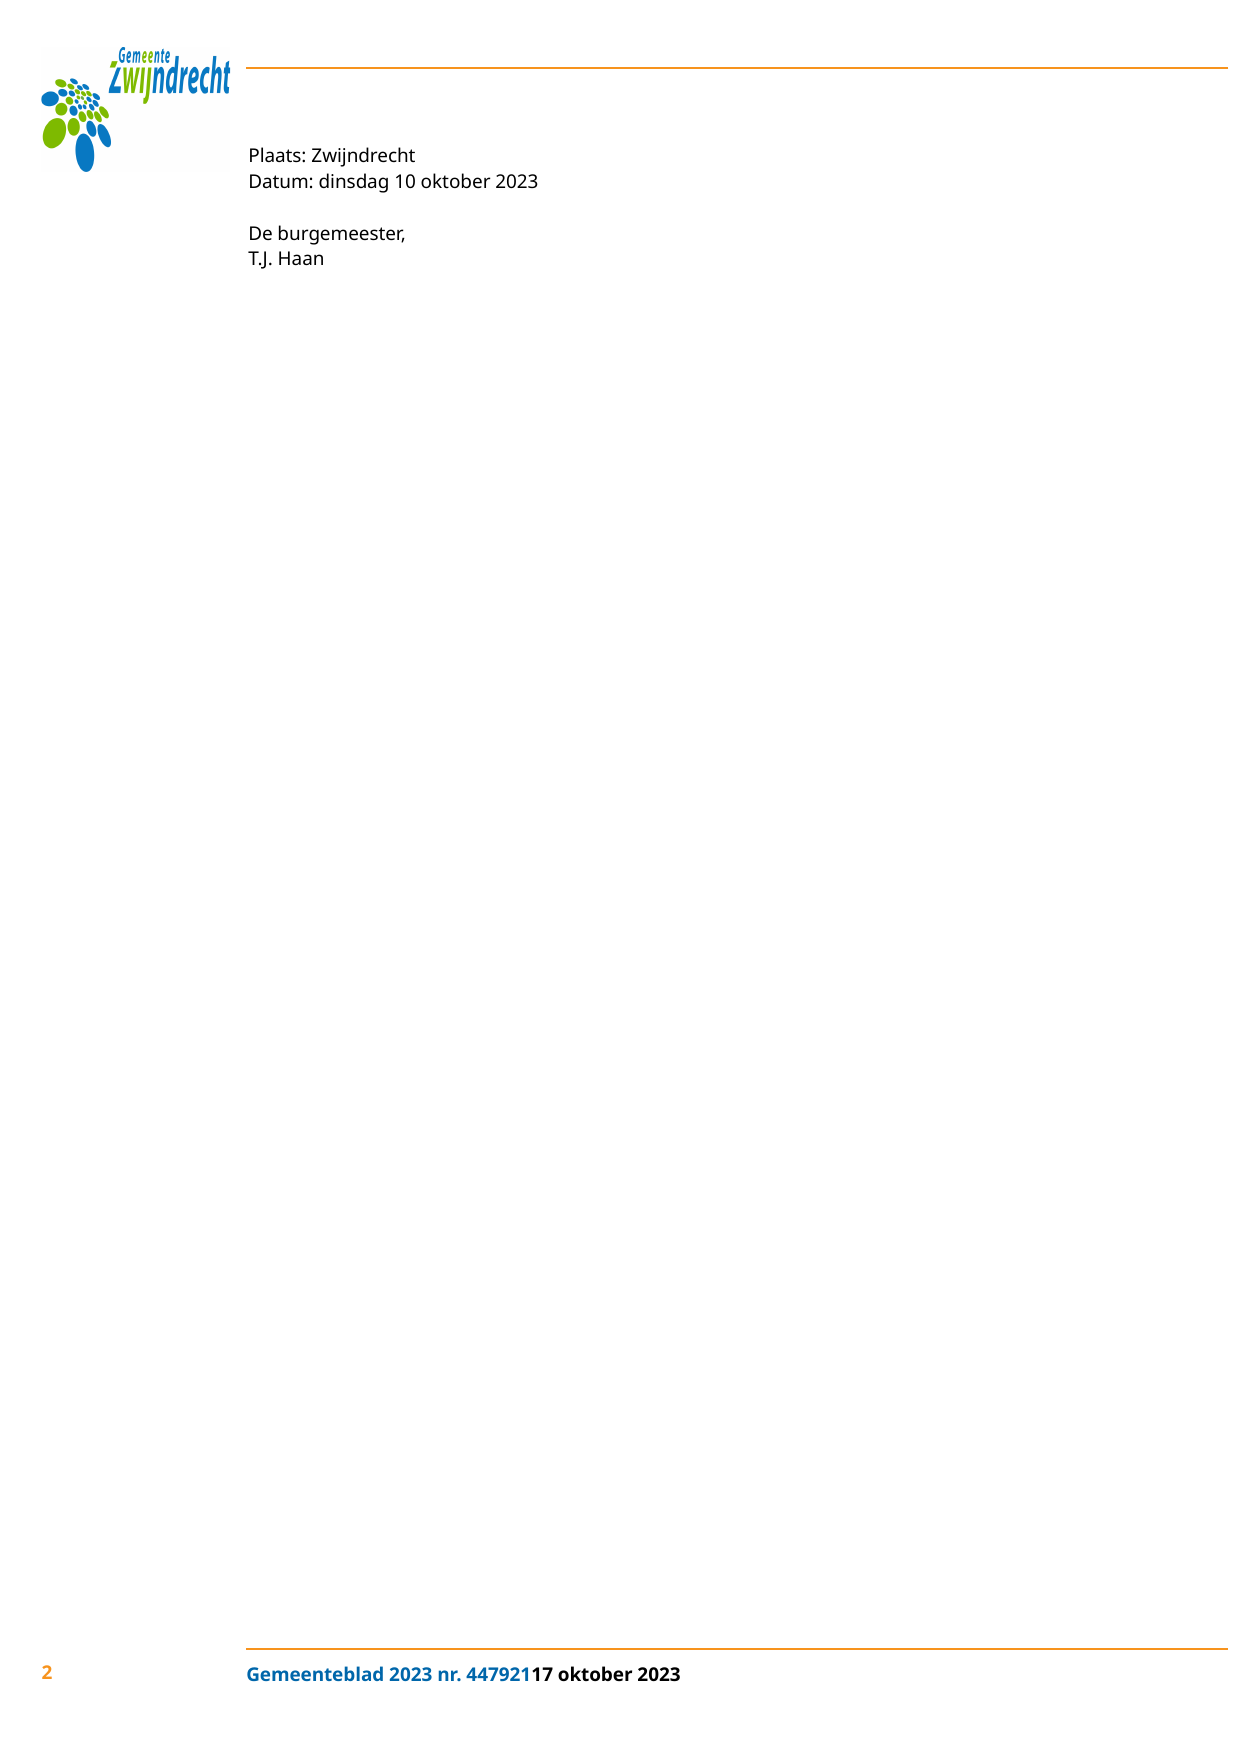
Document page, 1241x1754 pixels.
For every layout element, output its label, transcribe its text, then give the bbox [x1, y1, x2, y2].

text Plaats: Zwijndrecht [248, 143, 1152, 168]
text Datum: dinsdag 10 oktober 2023 [248, 168, 1152, 194]
text T.J. Haan [248, 246, 1152, 271]
picture [41, 47, 231, 172]
text De burgemeester, [248, 220, 1152, 246]
